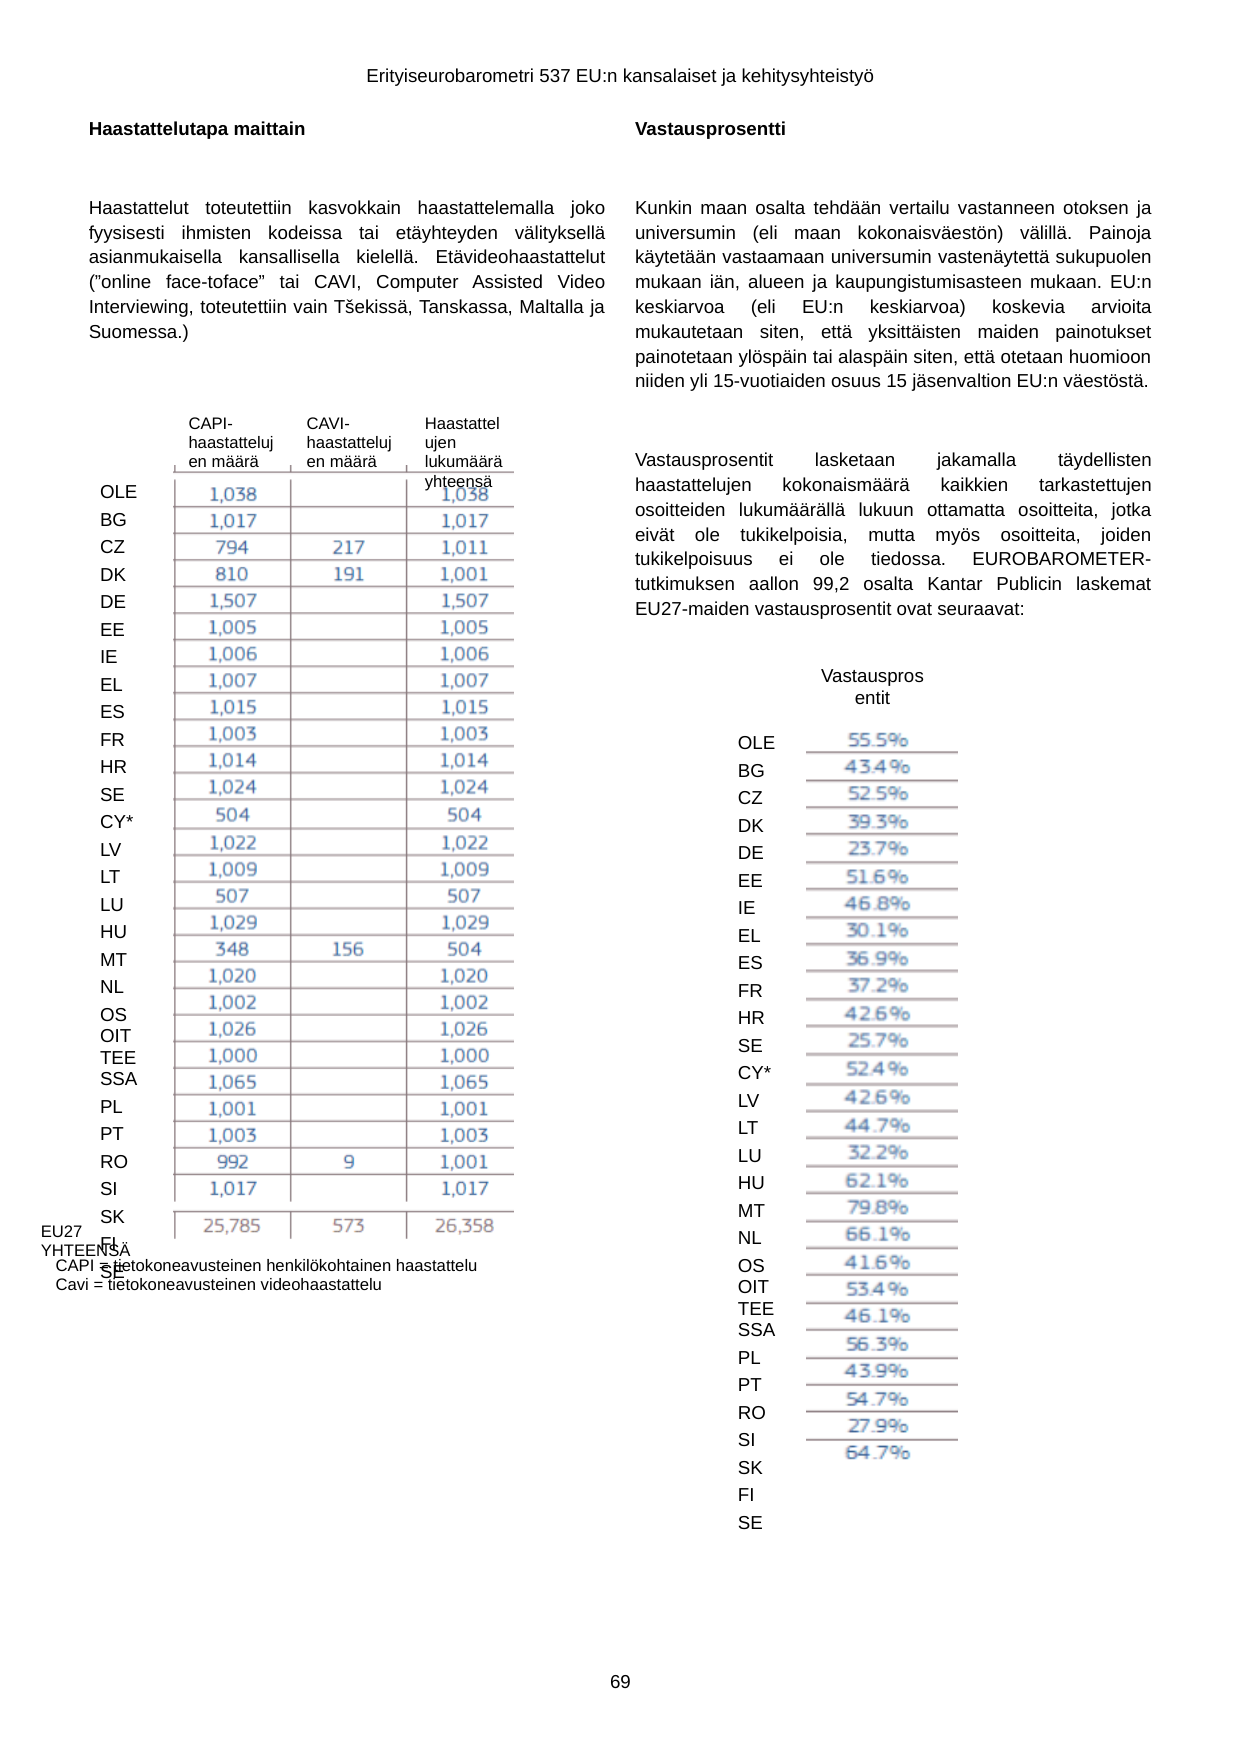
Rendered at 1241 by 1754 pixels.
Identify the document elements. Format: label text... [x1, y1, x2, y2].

picture [173, 465, 514, 1243]
text Vastausprosentit lasketaan jakamalla täydellisten haastattelujen kokonaismäärä kaikkien tarkastettujen osoitteiden lukumäärällä lukuun ottamatta osoitteita, jotka eivät ole tukikelpoisia, mutta myös osoitteita, joiden tukikelpoisuus ei ole tiedossa. EUROBAROMETER-tutkimuksen aallon 99,2 osalta Kantar Publicin laskemat EU27-maiden vastausprosentit ovat seuraavat: [635, 449, 1152, 619]
text Haastattelutapa maittain [88, 118, 605, 139]
text Vastausprosentti [635, 118, 1152, 139]
text Kunkin maan osalta tehdään vertailu vastanneen otoksen ja universumin (eli maan kokonaisväestön) välillä. Painoja käytetään vastaamaan universumin vastenäytettä sukupuolen mukaan iän, alueen ja kaupungistumisasteen mukaan. EU:n keskiarvoa (eli EU:n keskiarvoa) koskevia arvioita mukautetaan siten, että yksittäisten maiden painotukset painotetaan ylöspäin tai alaspäin siten, että otetaan huomioon niiden yli 15-vuotiaiden osuus 15 jäsenvaltion EU:n väestöstä. [635, 197, 1152, 392]
picture [806, 715, 958, 1466]
text Haastattelut toteutettiin kasvokkain haastattelemalla joko fyysisesti ihmisten kodeissa tai etäyhteyden välityksellä asianmukaisella kansallisella kielellä. Etävideohaastattelut (”online face-toface” tai CAVI, Computer Assisted Video Interviewing, toteutettiin vain Tšekissä, Tanskassa, Maltalla ja Suomessa.) [88, 197, 605, 342]
